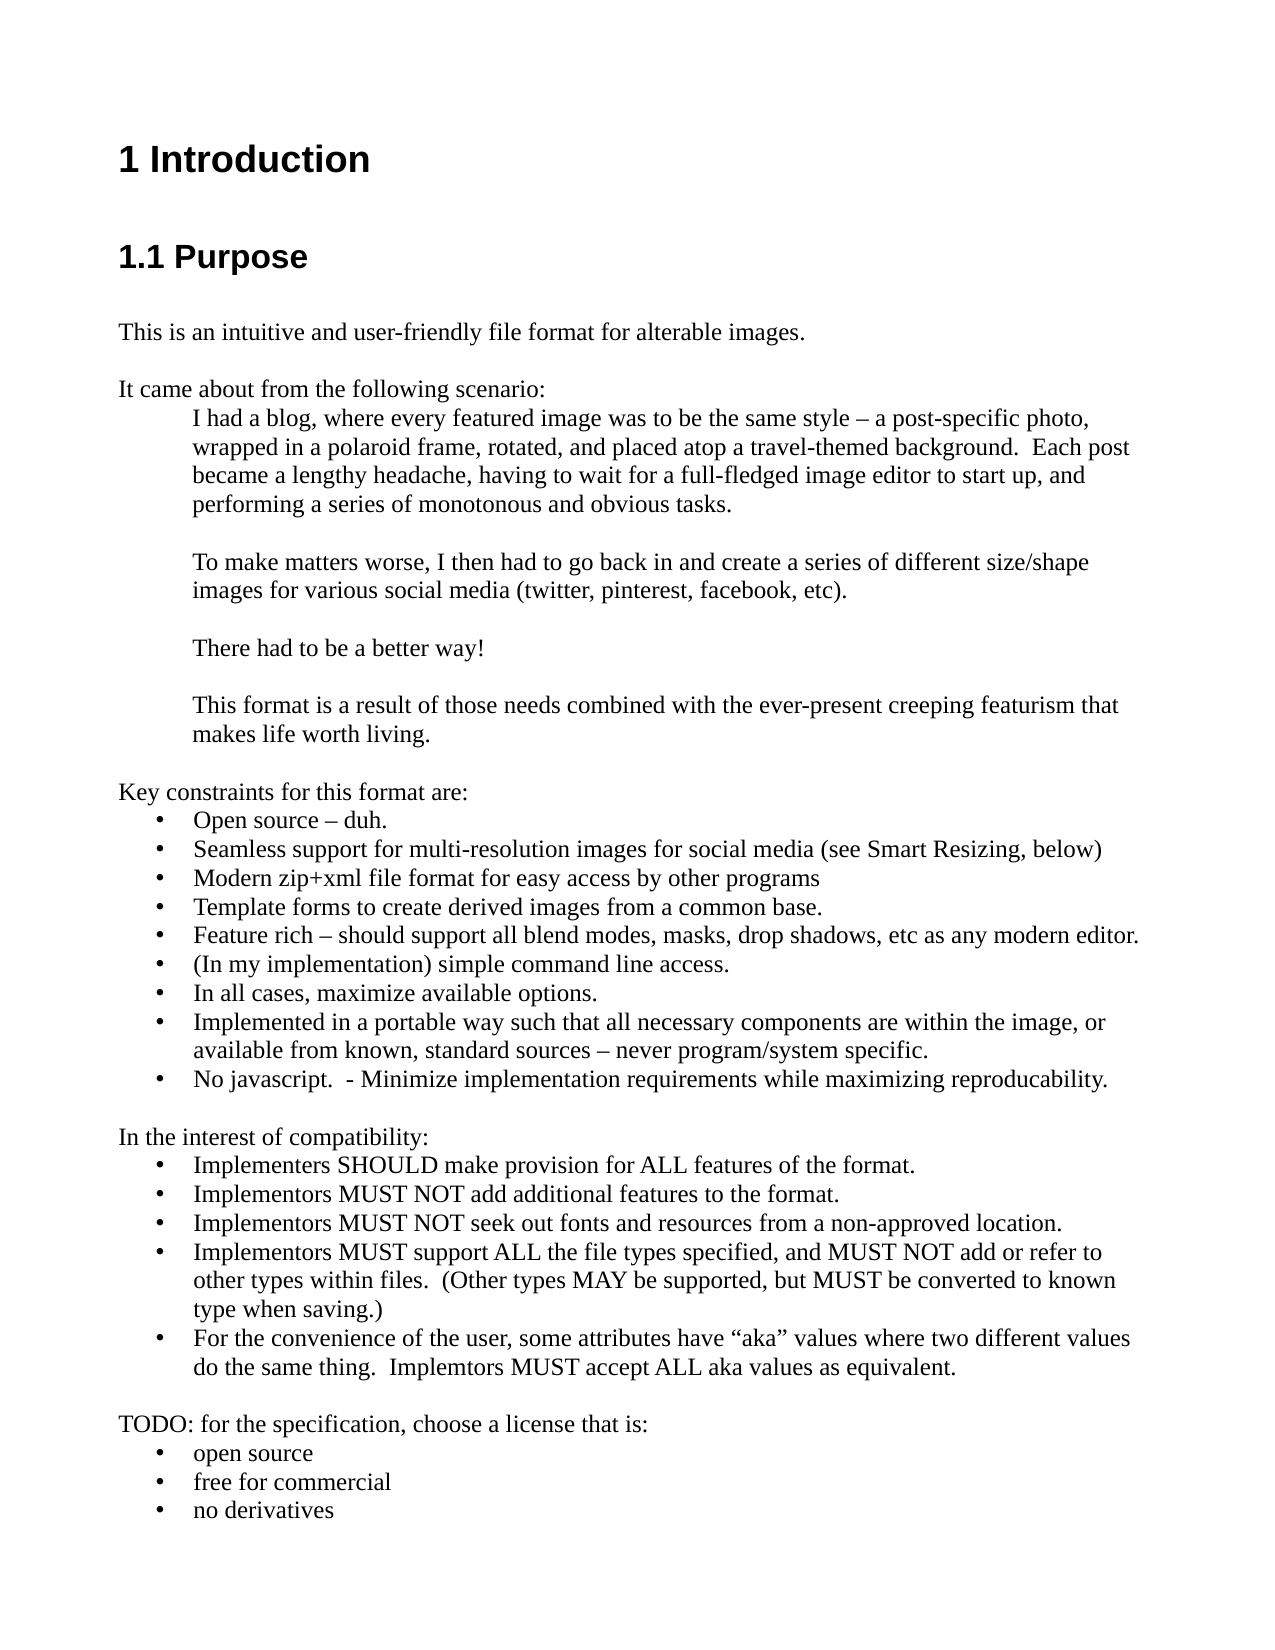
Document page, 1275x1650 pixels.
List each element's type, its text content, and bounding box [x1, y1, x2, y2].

list Implementors MUST NOT add additional features to the format. [156, 1179, 1157, 1208]
list Implementers SHOULD make provision for ALL features of the format. [156, 1151, 1157, 1179]
list Template forms to create derived images from a common base. [156, 892, 1157, 921]
list open source [156, 1438, 1157, 1467]
list Feature rich – should support all blend modes, masks, drop shadows, etc as any modern editor. [156, 921, 1157, 949]
text TODO: for the specification, choose a license that is: [118, 1409, 1157, 1438]
list (In my implementation) simple command line access. [156, 949, 1157, 978]
list For the convenience of the user, some attributes have “aka” values where two different values do the same thing. Implemtors MUST accept ALL aka values as equivalent. [156, 1323, 1157, 1381]
list In all cases, maximize available options. [156, 978, 1157, 1007]
list Implementors MUST support ALL the file types specified, and MUST NOT add or refer to other types within files. (Other types MAY be supported, but MUST be converted to known type when saving.) [156, 1237, 1157, 1323]
text It came about from the following scenario: [118, 374, 1157, 403]
list No javascript. - Minimize implementation requirements while maximizing reproducability. [156, 1064, 1157, 1093]
list free for commercial [156, 1467, 1157, 1496]
text I had a blog, where every featured image was to be the same style – a post-specific photo, wrapped in a polaroid frame, rotated, and placed atop a travel-themed background. Each post became a lengthy headache, having to wait for a full-fledged image editor to start up, and performing a series of monotonous and obvious tasks. To make matters worse, I then had to go back in and create a series of different size/shape images for various social media (twitter, pinterest, facebook, etc). There had to be a better way! [192, 403, 1157, 662]
list Open source – duh. [156, 806, 1157, 834]
text Key constraints for this format are: [118, 777, 1157, 806]
list Seamless support for multi-resolution images for social media (see Smart Resizing, below) [156, 834, 1157, 863]
subtitle 1 Introduction [118, 137, 1157, 181]
list Modern zip+xml file format for easy access by other programs [156, 863, 1157, 892]
text In the interest of compatibility: [118, 1122, 1157, 1151]
subtitle 1.1 Purpose [118, 237, 1157, 276]
list Implementors MUST NOT seek out fonts and resources from a non-approved location. [156, 1208, 1157, 1237]
text This is an intuitive and user-friendly file format for alterable images. [118, 317, 1157, 346]
text This format is a result of those needs combined with the ever-present creeping featurism that makes life worth living. [192, 691, 1157, 748]
list no derivatives [156, 1496, 1157, 1524]
list Implemented in a portable way such that all necessary components are within the image, or available from known, standard sources – never program/system specific. [156, 1007, 1157, 1064]
